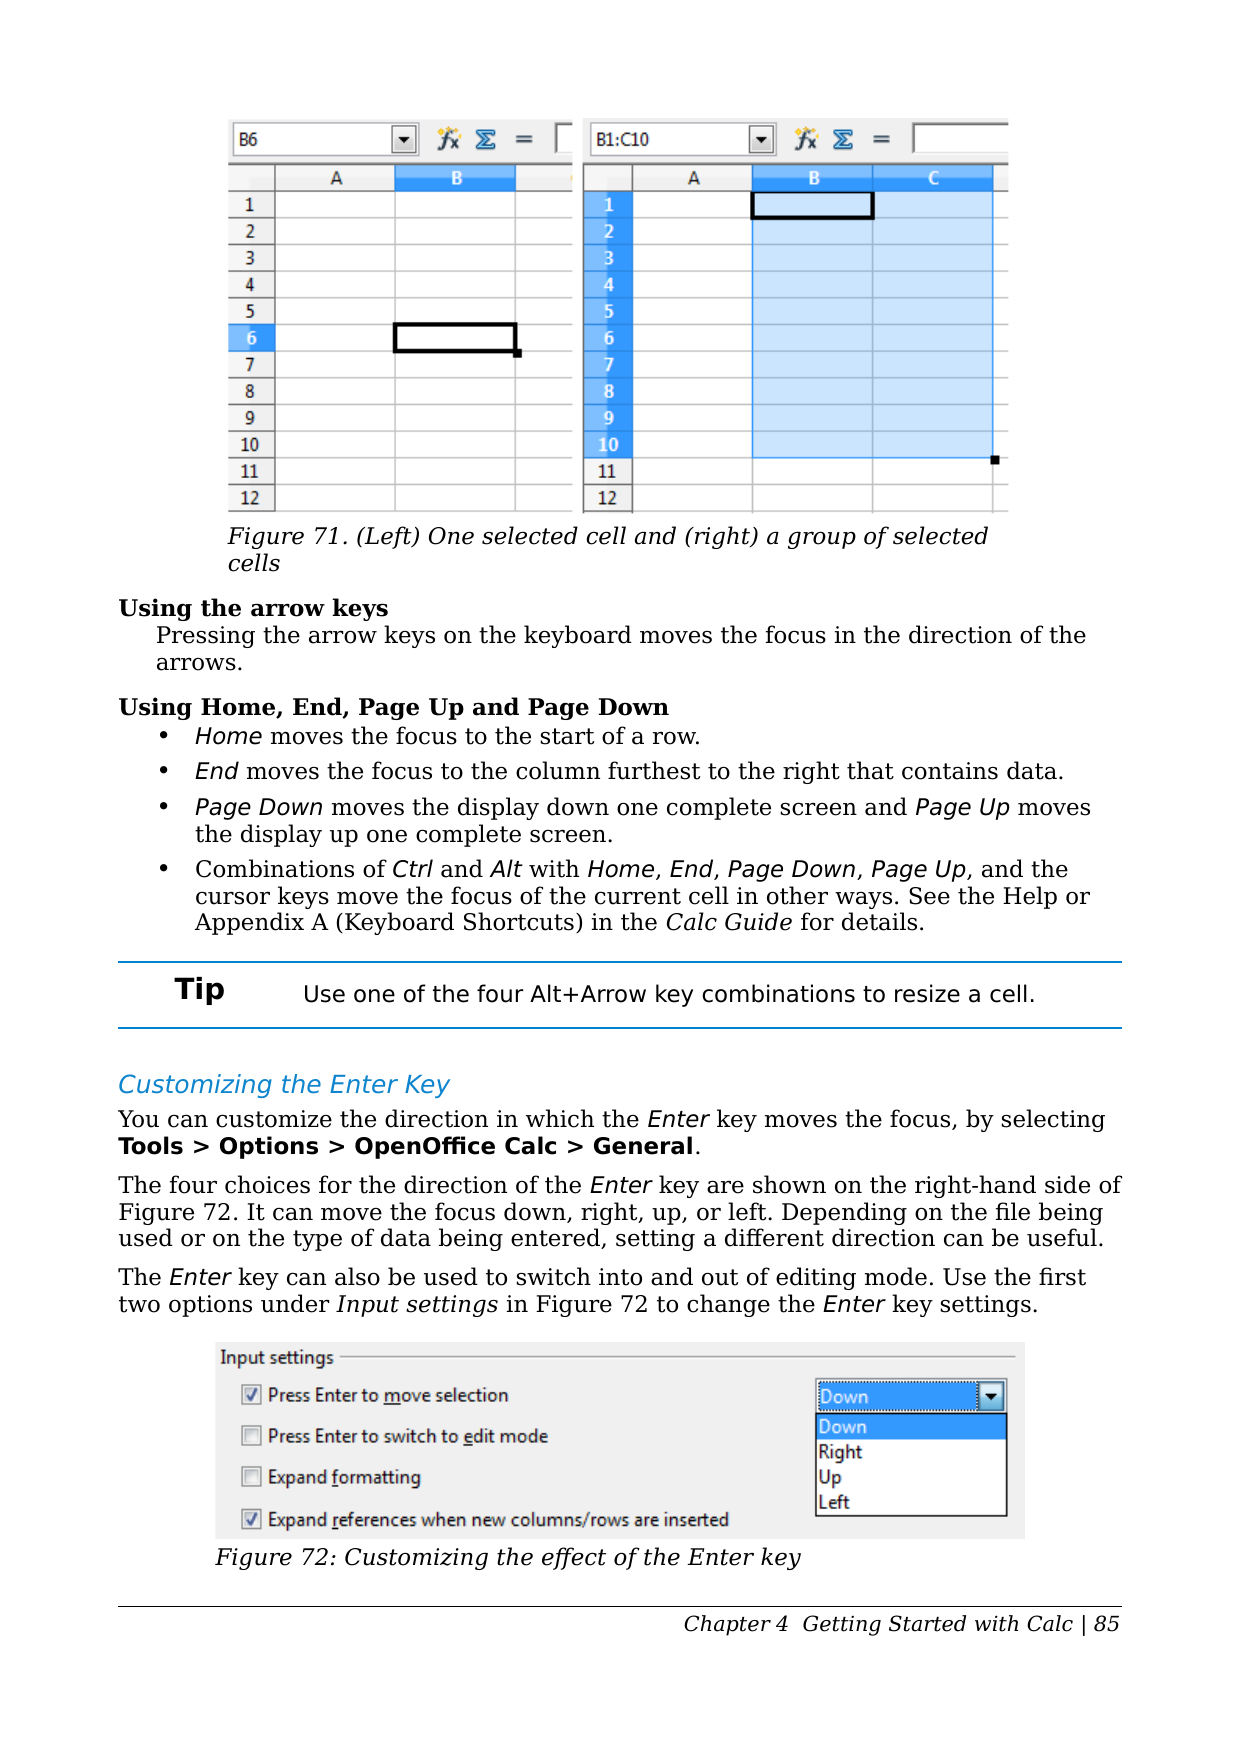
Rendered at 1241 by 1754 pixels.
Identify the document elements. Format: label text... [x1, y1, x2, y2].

text Using the arrow keys [118, 595, 1122, 622]
list Home moves the focus to the start of a row. [156, 721, 1122, 750]
text Pressing the arrow keys on the keyboard moves the focus in the direction of the arrows. [156, 622, 1122, 676]
list End moves the focus to the column furthest to the right that contains data. [156, 756, 1122, 785]
text The Enter key can also be used to switch into and out of editing mode. Use the first two options under Input settings in Figure 72 to change the Enter key settings. [118, 1264, 1122, 1318]
text You can customize the direction in which the Enter key moves the focus, by selecting Tools > Options > OpenOffice Calc > General. [118, 1106, 1122, 1159]
text Figure 71. (Left) One selected cell and (right) a group of selected cells [228, 523, 1012, 577]
subtitle Customizing the Enter Key [118, 1071, 1122, 1100]
list Page Down moves the display down one complete screen and Page Up moves the display up one complete screen. [156, 792, 1122, 847]
table_header Use one of the four Alt+Arrow key combinations to resize a cell. [281, 963, 1122, 1027]
text Figure 72: Customizing the effect of the Enter key [215, 1544, 1025, 1571]
table_header Tip [118, 963, 281, 1027]
text The four choices for the direction of the Enter key are shown on the right-hand side of Figure 72. It can move the focus down, right, up, or left. Depending on the file being used or on the type of data being entered, setting a different direction can be useful. [118, 1172, 1122, 1252]
picture [227, 118, 1013, 518]
list Combinations of Ctrl and Alt with Home, End, Page Down, Page Up, and the cursor keys move the focus of the current cell in other ways. See the Help or Appendix A (Keyboard Shortcuts) in the Calc Guide for details. [156, 854, 1122, 936]
text Using Home, End, Page Up and Page Down [118, 694, 1122, 721]
picture [215, 1342, 1025, 1539]
